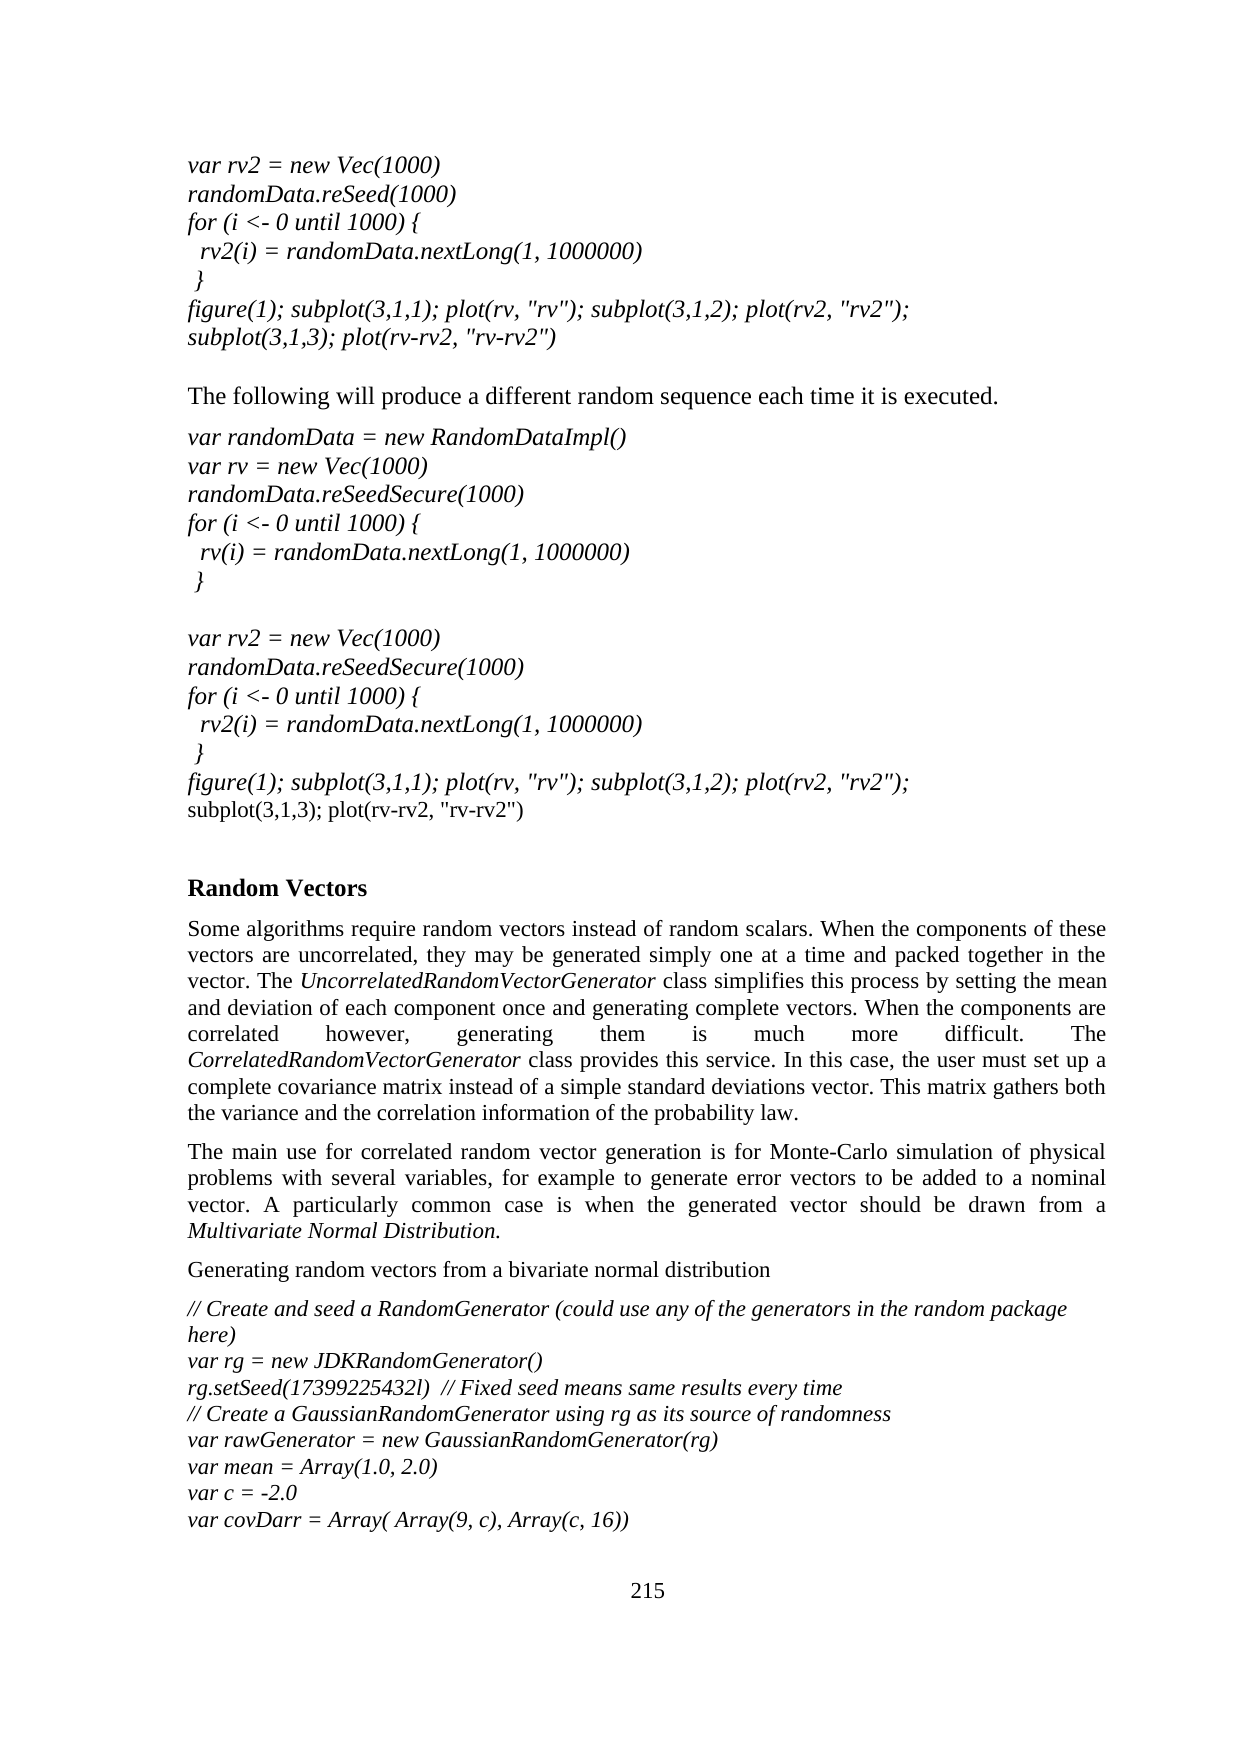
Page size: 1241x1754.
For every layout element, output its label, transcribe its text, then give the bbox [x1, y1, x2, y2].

text // Create and seed a RandomGenerator (could use any of the generators in the random package here) [187, 1295, 1108, 1347]
text var rv = new Vec(1000) [187, 451, 1108, 479]
text var rv2 = new Vec(1000) [187, 150, 1108, 179]
text var randomData = new RandomDataImpl() [187, 422, 1108, 451]
text var rg = new JDKRandomGenerator() [187, 1347, 1108, 1374]
text var c = -2.0 [187, 1479, 1108, 1506]
text figure(1); subplot(3,1,1); plot(rv, "rv"); subplot(3,1,2); plot(rv2, "rv2"); [187, 767, 1108, 796]
text for (i <- 0 until 1000) { [187, 681, 1108, 709]
text subplot(3,1,3); plot(rv-rv2, "rv-rv2") [187, 322, 1108, 351]
text var covDarr = Array( Array(9, c), Array(c, 16)) [187, 1506, 1108, 1532]
text Generating random vectors from a bivariate normal distribution [187, 1256, 1108, 1282]
text Some algorithms require random vectors instead of random scalars. When the components of these vectors are uncorrelated, they may be generated simply one at a time and packed together in the vector. The UncorrelatedRandomVectorGenerator class simplifies this process by setting the mean and deviation of each component once and generating complete vectors. When the components are correlated however, generating them is much more difficult. The CorrelatedRandomVectorGenerator class provides this service. In this case, the user must set up a complete covariance matrix instead of a simple standard deviations vector. This matrix gathers both the variance and the correlation information of the probability law. [187, 915, 1108, 1126]
text var rawGenerator = new GaussianRandomGenerator(rg) [187, 1427, 1108, 1453]
text var mean = Array(1.0, 2.0) [187, 1453, 1108, 1479]
text Random Vectors [187, 873, 1108, 902]
text } [187, 265, 1108, 294]
text for (i <- 0 until 1000) { [187, 508, 1108, 537]
text var rv2 = new Vec(1000) [187, 623, 1108, 652]
text figure(1); subplot(3,1,1); plot(rv, "rv"); subplot(3,1,2); plot(rv2, "rv2"); [187, 294, 1108, 322]
text randomData.reSeedSecure(1000) [187, 652, 1108, 681]
text rv(i) = randomData.nextLong(1, 1000000) [187, 537, 1108, 566]
text } [187, 738, 1108, 767]
text The main use for correlated random vector generation is for Monte-Carlo simulation of physical problems with several variables, for example to generate error vectors to be added to a nominal vector. A particularly common case is when the generated vector should be drawn from a Multivariate Normal Distribution. [187, 1138, 1108, 1243]
text } [187, 566, 1108, 594]
text rv2(i) = randomData.nextLong(1, 1000000) [187, 709, 1108, 738]
text randomData.reSeed(1000) [187, 179, 1108, 207]
text for (i <- 0 until 1000) { [187, 207, 1108, 236]
text The following will produce a different random sequence each time it is executed. [187, 381, 1108, 409]
text rv2(i) = randomData.nextLong(1, 1000000) [187, 236, 1108, 265]
text // Create a GaussianRandomGenerator using rg as its source of randomness [187, 1400, 1108, 1427]
text subplot(3,1,3); plot(rv-rv2, "rv-rv2") [187, 796, 1108, 822]
text rg.setSeed(17399225432l) // Fixed seed means same results every time [187, 1374, 1108, 1400]
text randomData.reSeedSecure(1000) [187, 479, 1108, 508]
